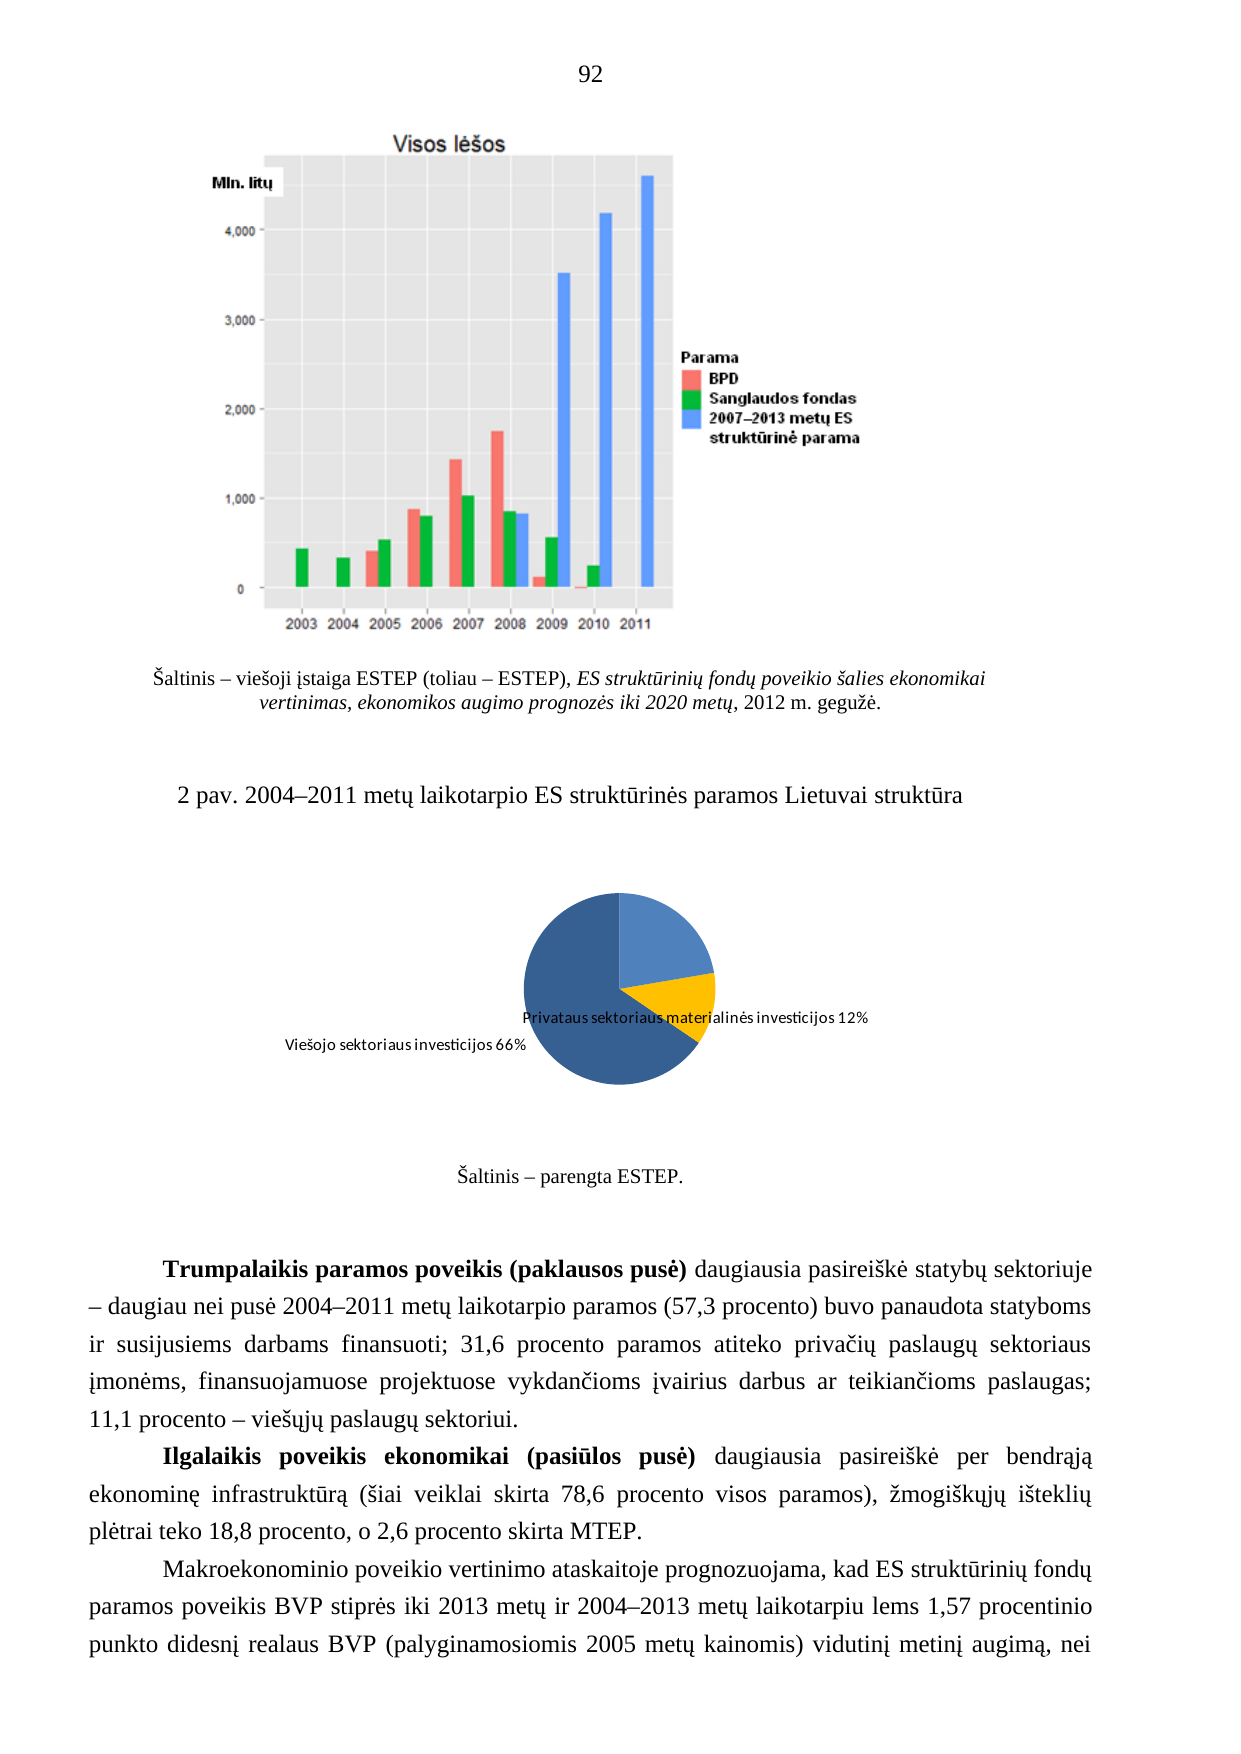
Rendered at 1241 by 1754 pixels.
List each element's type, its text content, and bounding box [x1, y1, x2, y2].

text Ilgalaikis poveikis ekonomikai (pasiūlos pusė) daugiausia pasireiškė per bendrąją ekonominę infrastruktūrą (šiai veiklai skirta 78,6 procento visos paramos), žmogiškųjų išteklių plėtrai teko 18,8 procento, o 2,6 procento skirta MTEP. [89, 1433, 1092, 1545]
table_cell Šaltinis – viešoji įstaiga ESTEP (toliau – ESTEP), ES struktūrinių fondų poveikio šalies ekonomikai vertinimas, ekonomikos augimo prognozės iki 2020 metų, 2012 m. gegužė. [100, 642, 1040, 714]
table_header 2 pav. 2004–2011 metų laikotarpio ES struktūrinės paramos Lietuvai struktūra [100, 780, 1040, 809]
text Makroekonominio poveikio vertinimo ataskaitoje prognozuojama, kad ES struktūrinių fondų paramos poveikis BVP stiprės iki 2013 metų ir 2004–2013 metų laikotarpiu lems 1,57 procentinio punkto didesnį realaus BVP (palyginamosiomis 2005 metų kainomis) vidutinį metinį augimą, nei [89, 1545, 1092, 1658]
table_cell [941, 118, 1040, 642]
text Trumpalaikis paramos poveikis (paklausos pusė) daugiausia pasireiškė statybų sektoriuje – daugiau nei pusė 2004–2011 metų laikotarpio paramos (57,3 procento) buvo panaudota statyboms ir susijusiems darbams finansuoti; 31,6 procento paramos atiteko privačių paslaugų sektoriaus įmonėms, finansuojamuose projektuose vykdančioms įvairius darbus ar teikiančioms paslaugas; 11,1 procento – viešųjų paslaugų sektoriui. [89, 1245, 1092, 1433]
table_cell [100, 118, 199, 642]
table_cell Šaltinis – parengta ESTEP. [100, 809, 1040, 1216]
